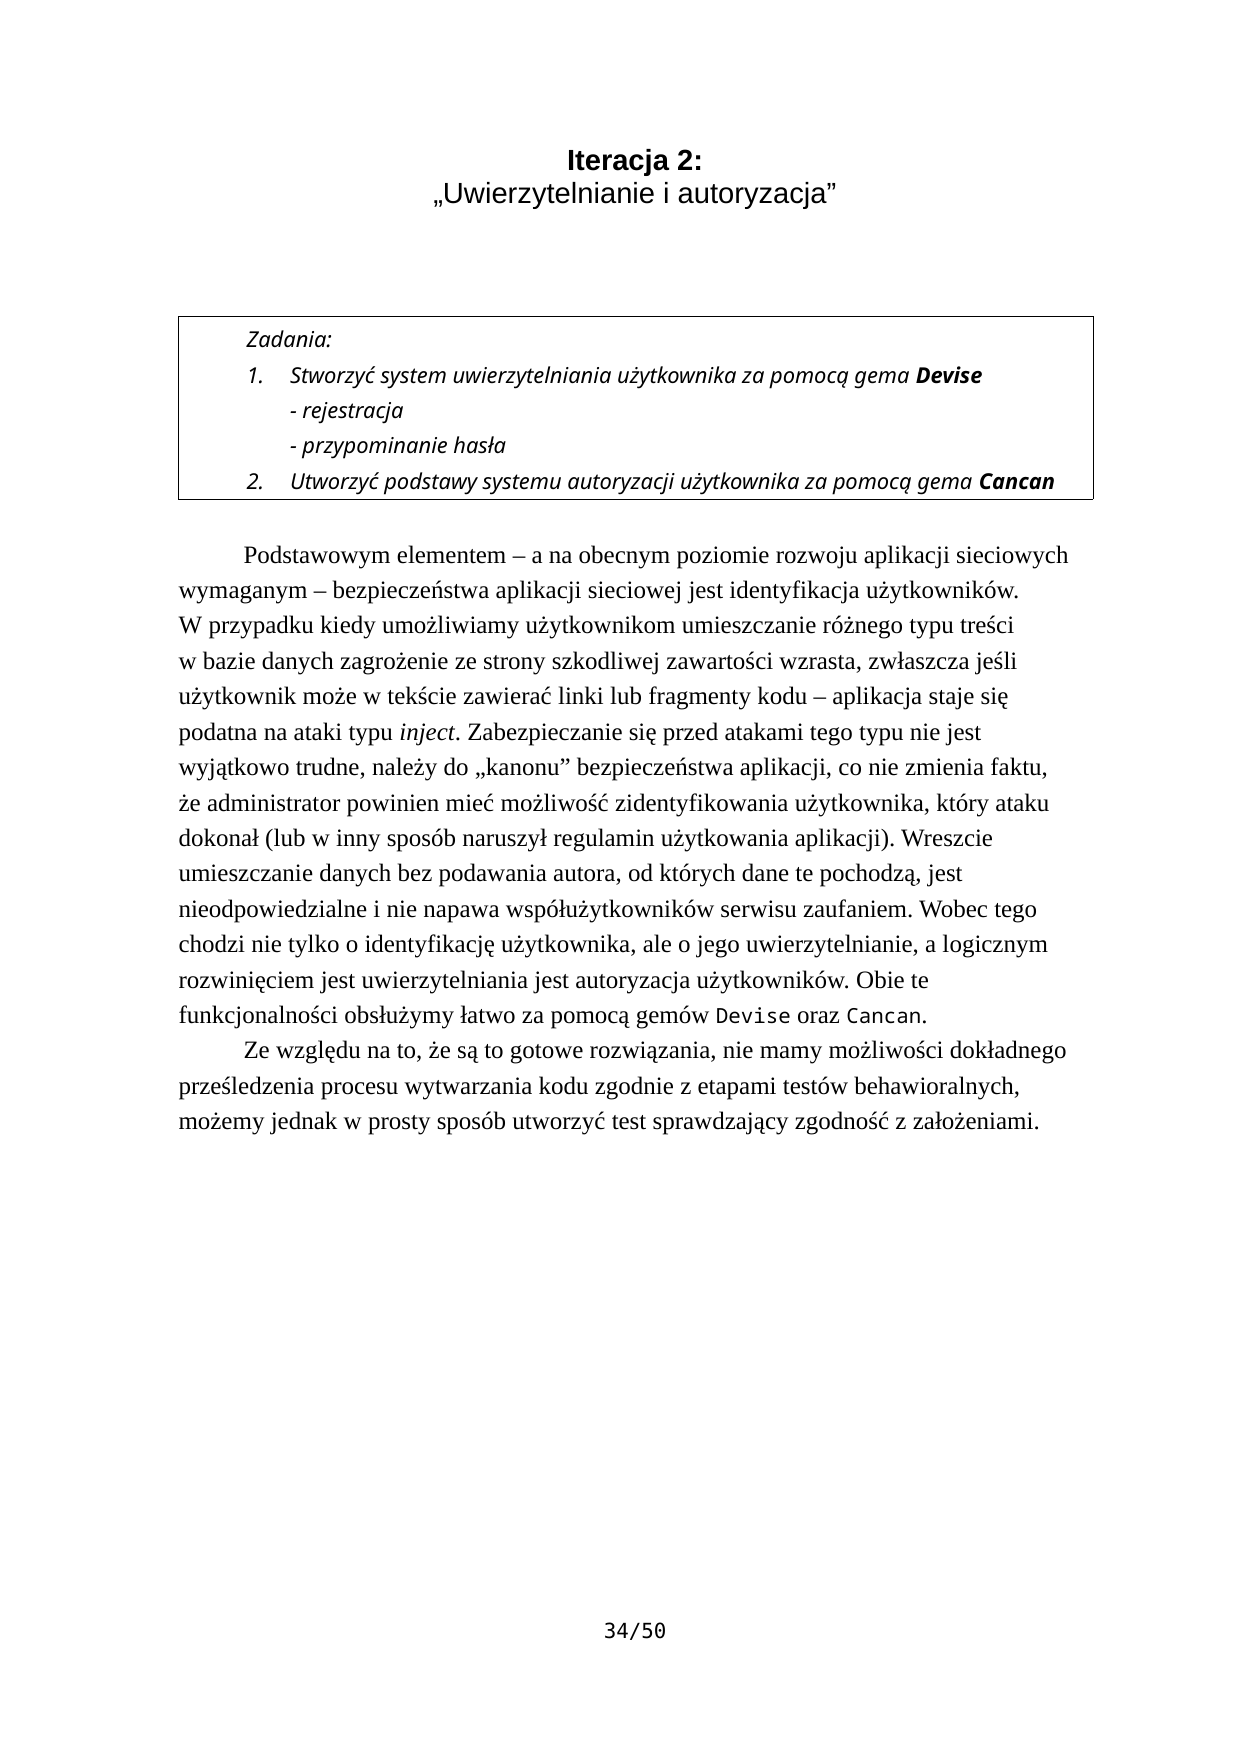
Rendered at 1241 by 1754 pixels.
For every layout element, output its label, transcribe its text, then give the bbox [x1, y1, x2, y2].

text Iteracja 2: [177, 143, 1093, 176]
text „Uwierzytelnianie i autoryzacja” [177, 176, 1093, 210]
text Zadania: [179, 317, 1093, 352]
list Stworzyć system uwierzytelniania użytkownika za pomocą gema Devise - rejestracja - przypominanie hasła [179, 352, 1093, 458]
text Ze względu na to, że są to gotowe rozwiązania, nie mamy możliwości dokładnego prześledzenia procesu wytwarzania kodu zgodnie z etapami testów behawioralnych, możemy jednak w prosty sposób utworzyć test sprawdzający zgodność z założeniami. [178, 1031, 1093, 1137]
text Podstawowym elementem – a na obecnym poziomie rozwoju aplikacji sieciowych wymaganym – bezpieczeństwa aplikacji sieciowej jest identyfikacja użytkowników. W przypadku kiedy umożliwiamy użytkownikom umieszczanie różnego typu treści w bazie danych zagrożenie ze strony szkodliwej zawartości wzrasta, zwłaszcza jeśli użytkownik może w tekście zawierać linki lub fragmenty kodu – aplikacja staje się podatna na ataki typu inject. Zabezpieczanie się przed atakami tego typu nie jest wyjątkowo trudne, należy do „kanonu” bezpieczeństwa aplikacji, co nie zmienia faktu, że administrator powinien mieć możliwość zidentyfikowania użytkownika, który ataku dokonał (lub w inny sposób naruszył regulamin użytkowania aplikacji). Wreszcie umieszczanie danych bez podawania autora, od których dane te pochodzą, jest nieodpowiedzialne i nie napawa współużytkowników serwisu zaufaniem. Wobec tego chodzi nie tylko o identyfikację użytkownika, ale o jego uwierzytelnianie, a logicznym rozwinięciem jest uwierzytelniania jest autoryzacja użytkowników. Obie te funkcjonalności obsłużymy łatwo za pomocą gemów Devise oraz Cancan. [178, 535, 1093, 1031]
list Utworzyć podstawy systemu autoryzacji użytkownika za pomocą gema Cancan [179, 458, 1093, 499]
